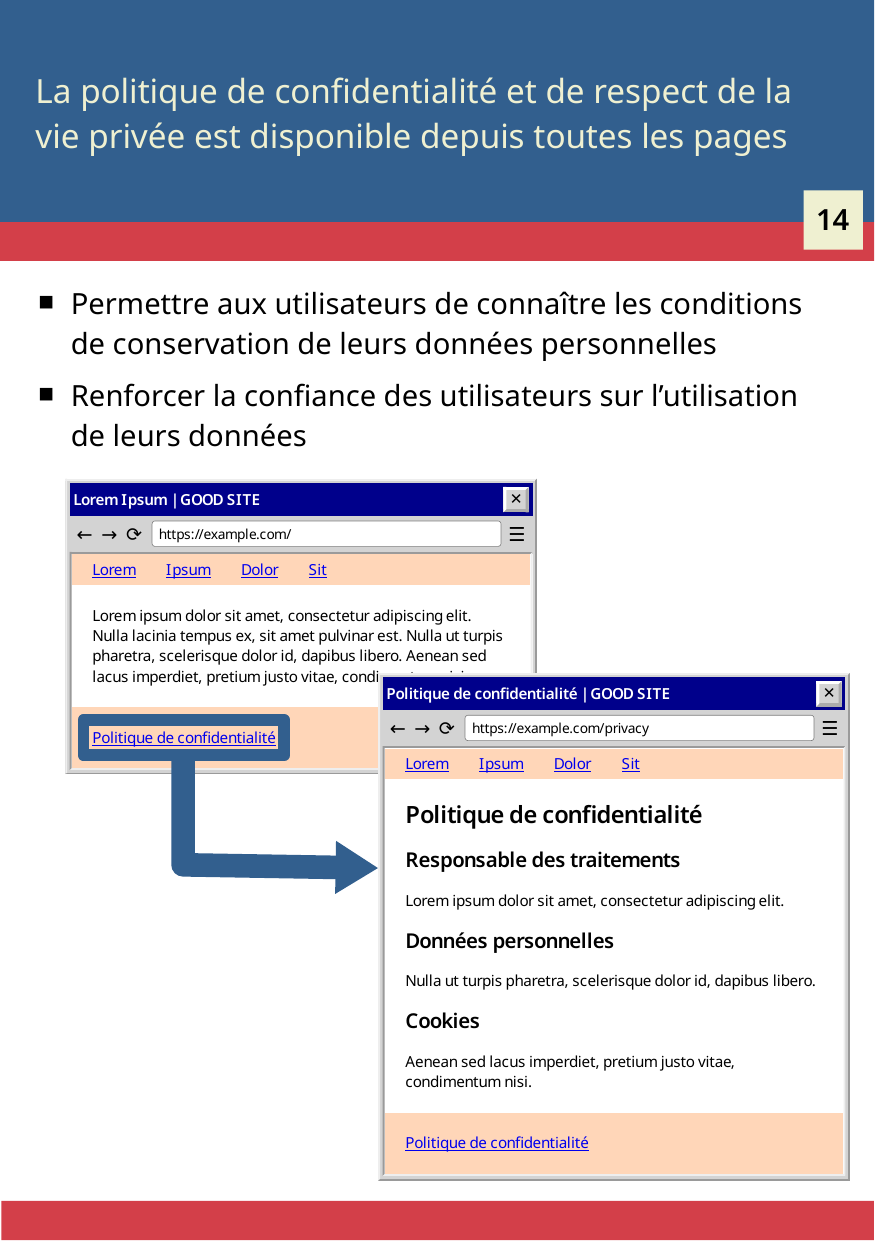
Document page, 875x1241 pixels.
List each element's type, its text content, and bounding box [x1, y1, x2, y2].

text_box 14 [803, 188, 863, 249]
title La politique de confidentialité et de respect de la vie privée est disponible depuis toutes les pages [35, 13, 839, 213]
list Permettre aux utilisateurs de connaître les conditions de conservation de leurs données personnelles Renforcer la confiance des utilisateurs sur l’utilisation de leurs données [23, 283, 839, 1111]
picture [64, 478, 851, 1182]
